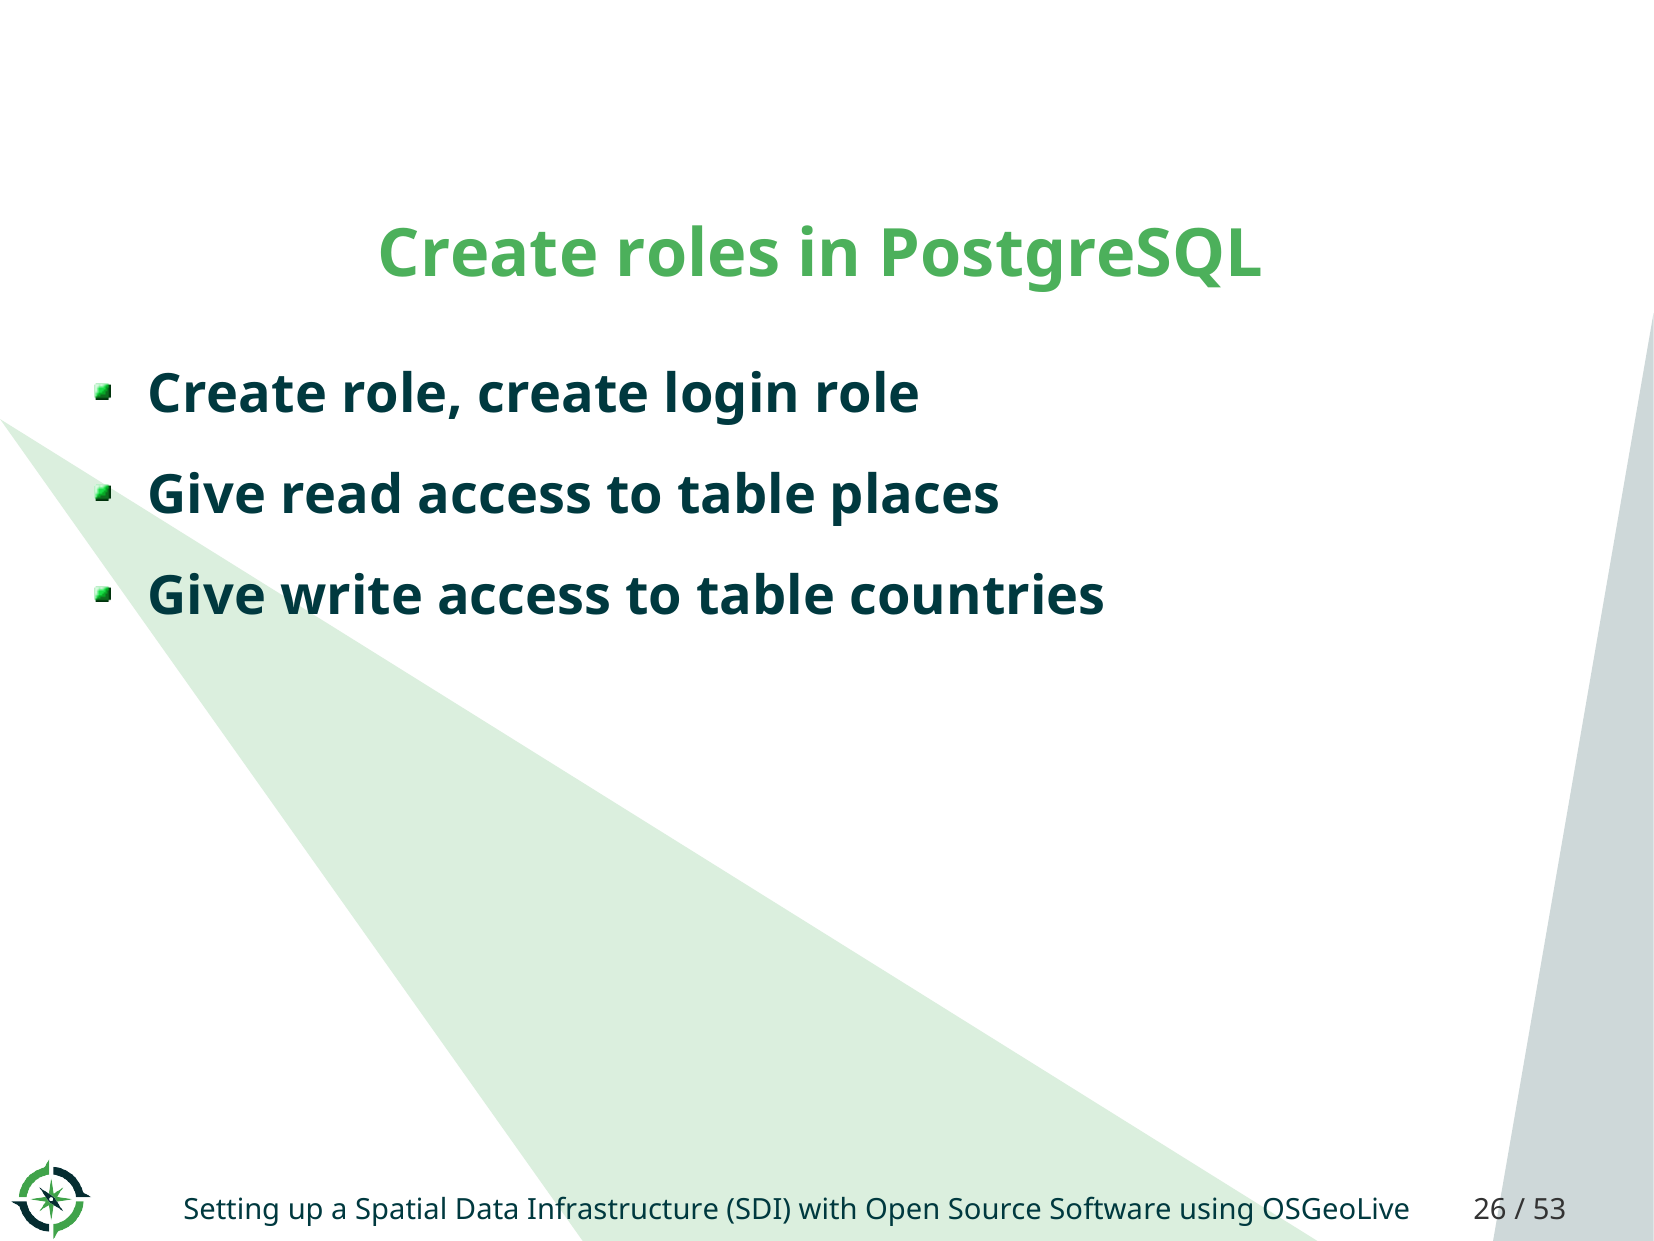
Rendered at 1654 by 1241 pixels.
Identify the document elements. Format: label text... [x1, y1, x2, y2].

title Create roles in PostgreSQL [76, 177, 1565, 325]
list Create role, create login role Give read access to table places Give write access to table countries [76, 354, 1565, 1173]
picture [10, 1158, 92, 1240]
